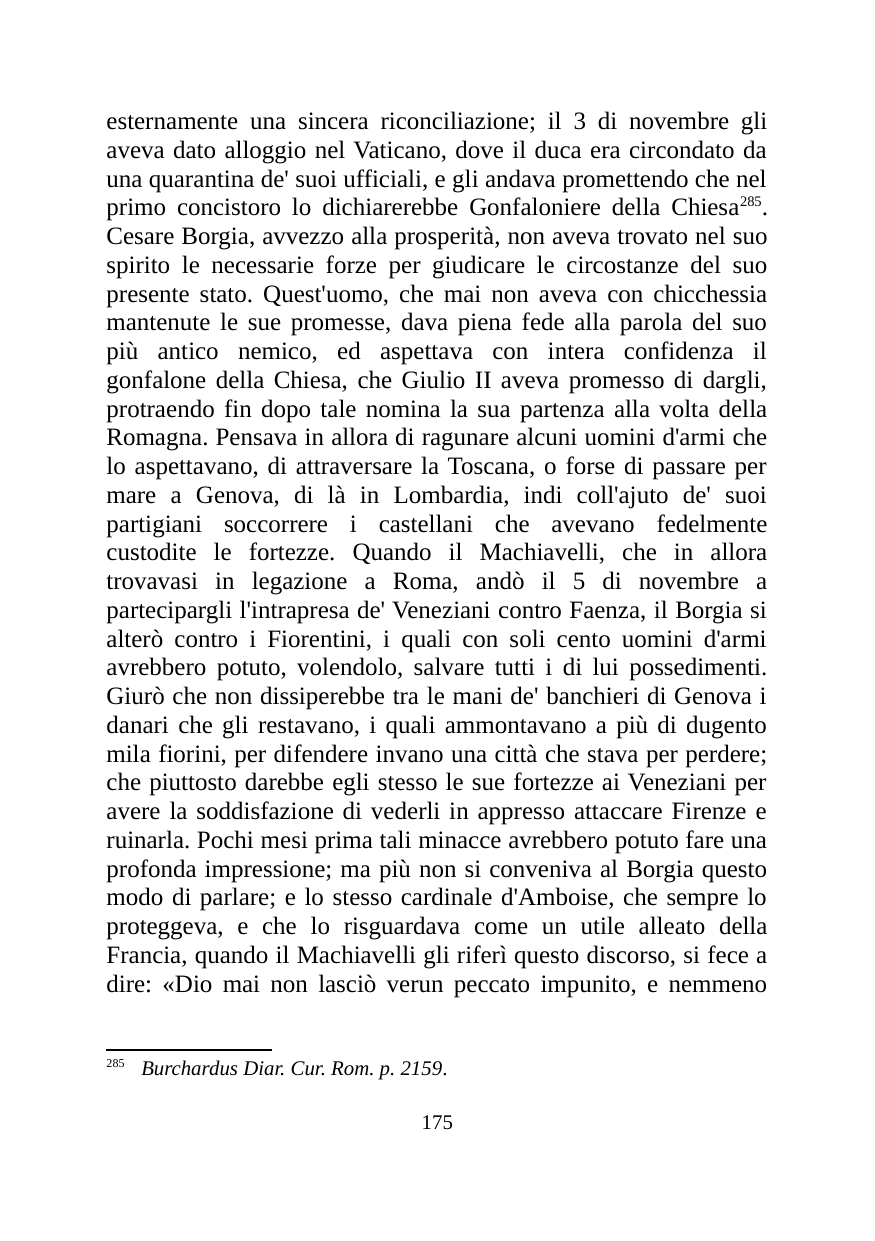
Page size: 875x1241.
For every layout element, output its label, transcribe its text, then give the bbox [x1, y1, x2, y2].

text Burchardus Diar. Cur. Rom. p. 2159. [106, 1056, 768, 1080]
text esternamente una sincera riconciliazione; il 3 di novembre gli aveva dato alloggio nel Vaticano, dove il duca era circondato da una quarantina de' suoi ufficiali, e gli andava promettendo che nel primo concistoro lo dichiarerebbe Gonfaloniere della Chiesa. Cesare Borgia, avvezzo alla prosperità, non aveva trovato nel suo spirito le necessarie forze per giudicare le circostanze del suo presente stato. Quest'uomo, che mai non aveva con chicchessia mantenute le sue promesse, dava piena fede alla parola del suo più antico nemico, ed aspettava con intera confidenza il gonfalone della Chiesa, che Giulio II aveva promesso di dargli, protraendo fin dopo tale nomina la sua partenza alla volta della Romagna. Pensava in allora di ragunare alcuni uomini d'armi che lo aspettavano, di attraversare la Toscana, o forse di passare per mare a Genova, di là in Lombardia, indi coll'ajuto de' suoi partigiani soccorrere i castellani che avevano fedelmente custodite le fortezze. Quando il Machiavelli, che in allora trovavasi in legazione a Roma, andò il 5 di novembre a partecipargli l'intrapresa de' Veneziani contro Faenza, il Borgia si alterò contro i Fiorentini, i quali con soli cento uomini d'armi avrebbero potuto, volendolo, salvare tutti i di lui possedimenti. Giurò che non dissiperebbe tra le mani de' banchieri di Genova i danari che gli restavano, i quali ammontavano a più di dugento mila fiorini, per difendere invano una città che stava per perdere; che piuttosto darebbe egli stesso le sue fortezze ai Veneziani per avere la soddisfazione di vederli in appresso attaccare Firenze e ruinarla. Pochi mesi prima tali minacce avrebbero potuto fare una profonda impressione; ma più non si conveniva al Borgia questo modo di parlare; e lo stesso cardinale d'Amboise, che sempre lo proteggeva, e che lo risguardava come un utile alleato della Francia, quando il Machiavelli gli riferì questo discorso, si fece a dire: «Dio mai non lasciò verun peccato impunito, e nemmeno [106, 106, 768, 997]
